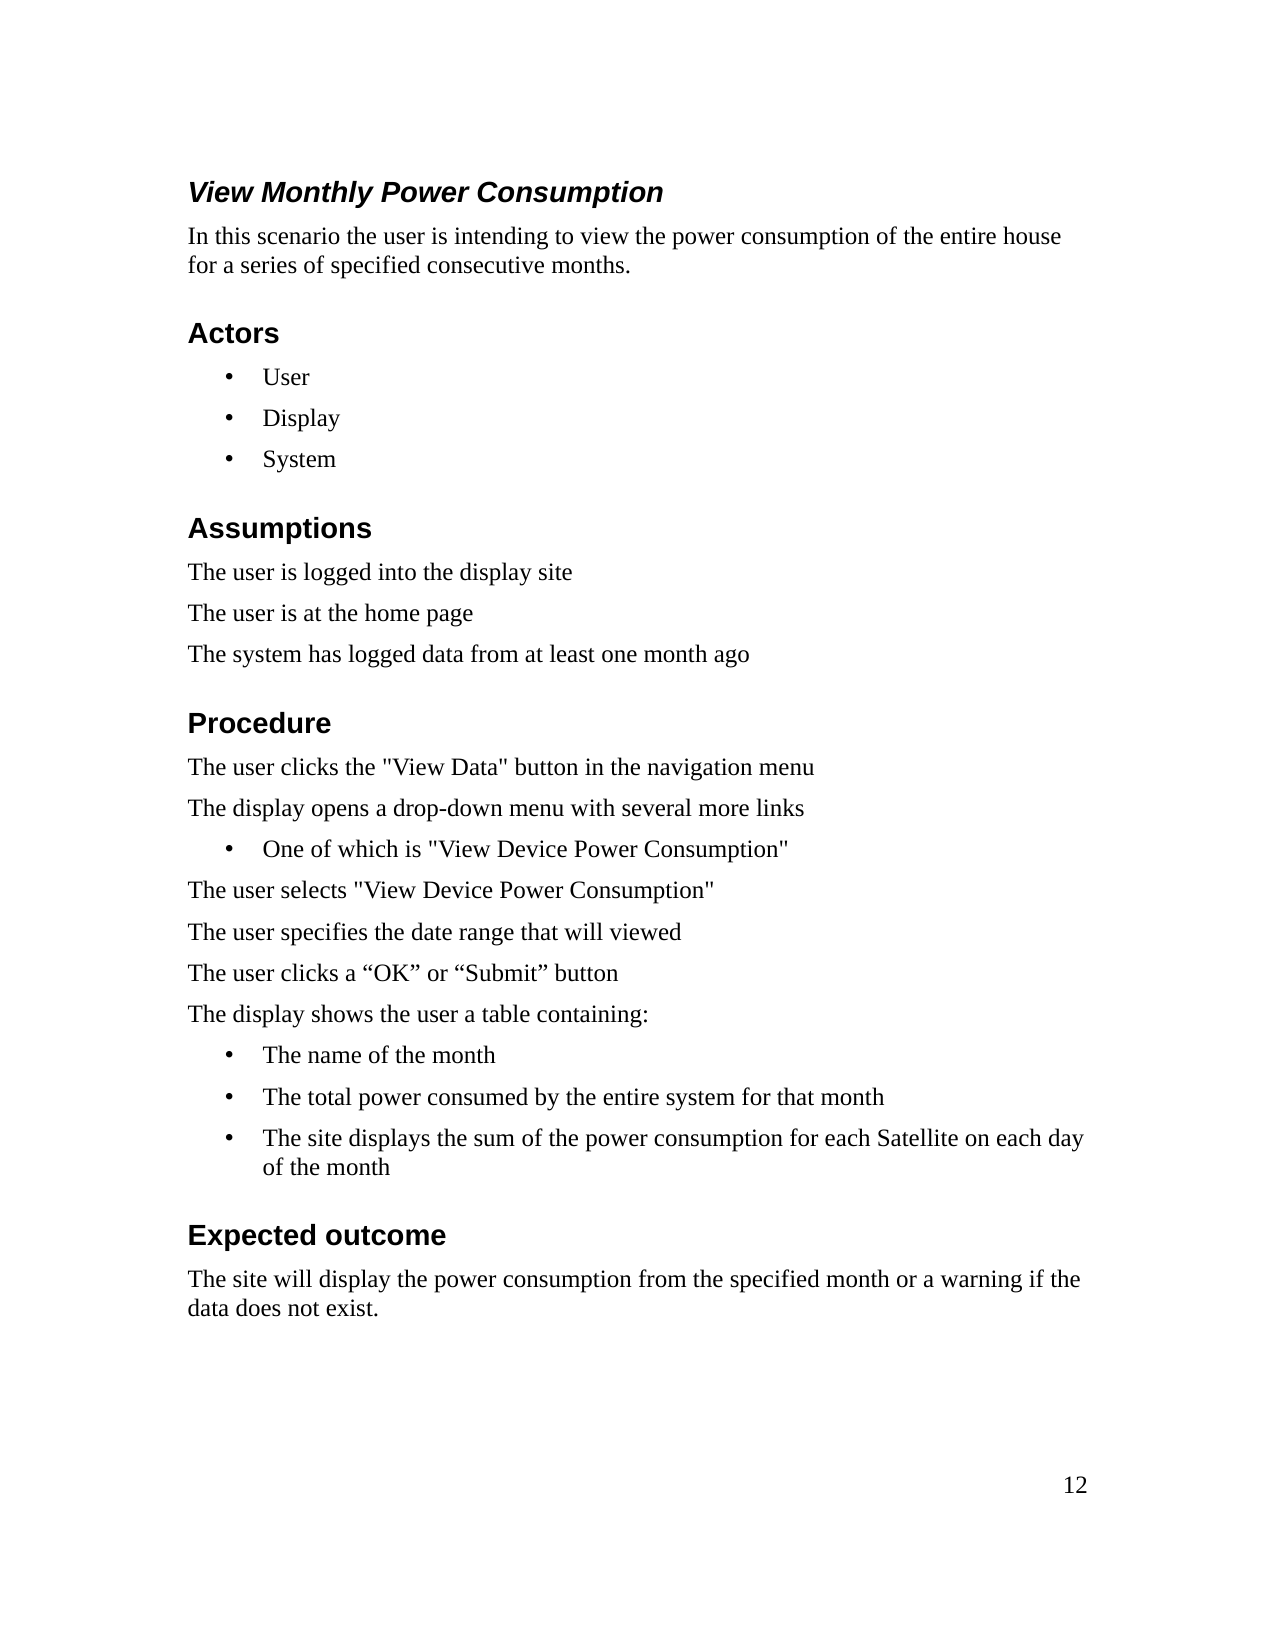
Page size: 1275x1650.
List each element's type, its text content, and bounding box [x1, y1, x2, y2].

text The display shows the user a table containing: [187, 999, 1087, 1028]
text The user specifies the date range that will viewed [187, 917, 1087, 945]
list Display [225, 403, 1087, 432]
list One of which is "View Device Power Consumption" [225, 834, 1087, 863]
subtitle Procedure [187, 706, 1087, 739]
text The user clicks the "View Data" button in the navigation menu [187, 752, 1087, 780]
list The site displays the sum of the power consumption for each Satellite on each day of the month [225, 1123, 1087, 1180]
text The display opens a drop-down menu with several more links [187, 793, 1087, 822]
text The user selects "View Device Power Consumption" [187, 875, 1087, 904]
list User [225, 362, 1087, 391]
subtitle View Monthly Power Consumption [187, 175, 1087, 208]
text The system has logged data from at least one month ago [187, 639, 1087, 668]
list The total power consumed by the entire system for that month [225, 1082, 1087, 1110]
text The user is at the home page [187, 598, 1087, 627]
subtitle Expected outcome [187, 1218, 1087, 1251]
text The user is logged into the display site [187, 557, 1087, 586]
subtitle Assumptions [187, 511, 1087, 544]
text The site will display the power consumption from the specified month or a warning if the data does not exist. [187, 1264, 1087, 1321]
subtitle Actors [187, 316, 1087, 349]
text The user clicks a “OK” or “Submit” button [187, 958, 1087, 987]
list The name of the month [225, 1040, 1087, 1069]
text In this scenario the user is intending to view the power consumption of the entire house for a series of specified consecutive months. [187, 221, 1087, 278]
list System [225, 444, 1087, 473]
